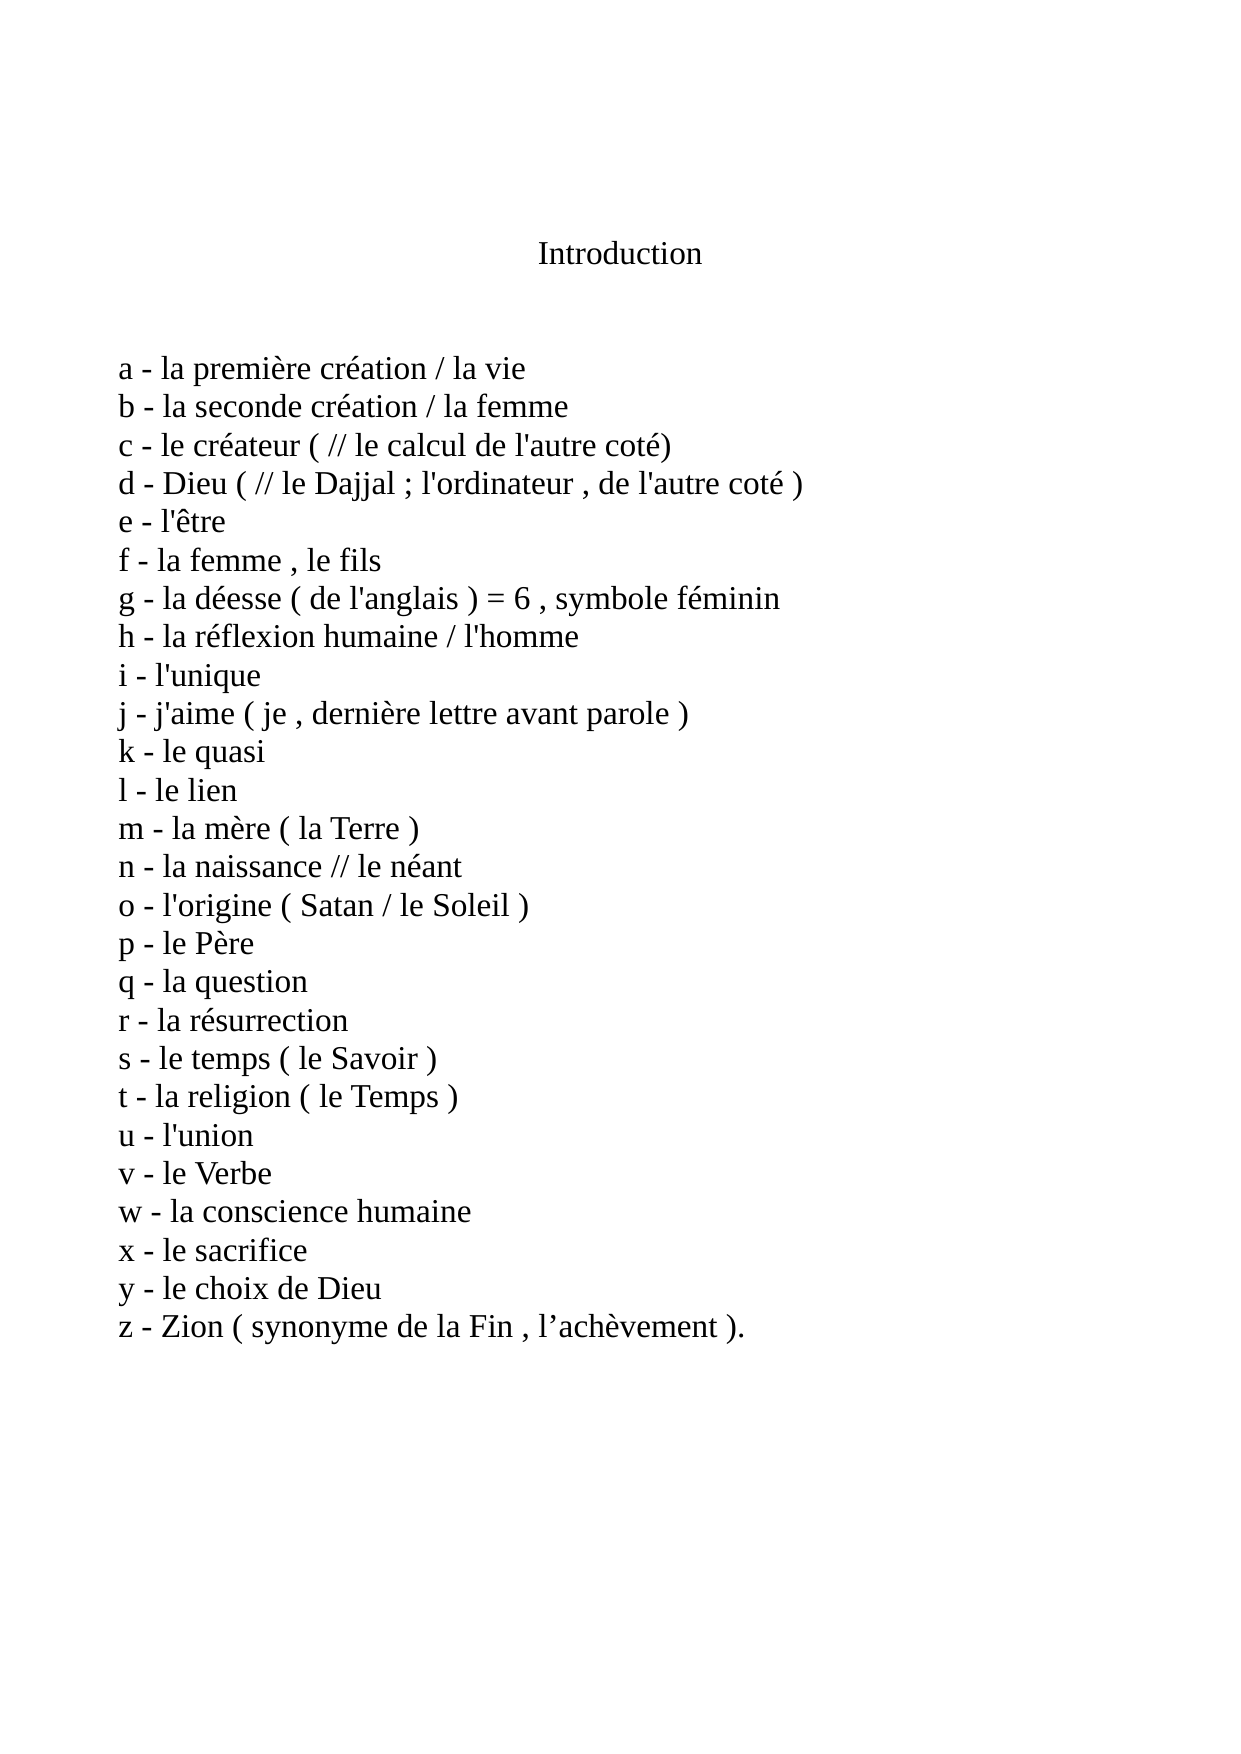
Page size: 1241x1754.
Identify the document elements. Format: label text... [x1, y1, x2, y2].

text x - le sacrifice [118, 1230, 1122, 1268]
text o - l'origine ( Satan / le Soleil ) [118, 885, 1122, 923]
text w - la conscience humaine [118, 1191, 1122, 1230]
text y - le choix de Dieu [118, 1268, 1122, 1306]
text d - Dieu ( // le Dajjal ; l'ordinateur , de l'autre coté ) [118, 463, 1122, 501]
text t - la religion ( le Temps ) [118, 1076, 1122, 1115]
text i - l'unique [118, 655, 1122, 693]
text b - la seconde création / la femme [118, 386, 1122, 425]
text k - le quasi [118, 731, 1122, 770]
text q - la question [118, 961, 1122, 1000]
text z - Zion ( synonyme de la Fin , l’achèvement ). [118, 1306, 1122, 1345]
text p - le Père [118, 923, 1122, 961]
text l - le lien [118, 770, 1122, 808]
text e - l'être [118, 501, 1122, 540]
text r - la résurrection [118, 1000, 1122, 1038]
text m - la mère ( la Terre ) [118, 808, 1122, 846]
text n - la naissance // le néant [118, 846, 1122, 885]
text g - la déesse ( de l'anglais ) = 6 , symbole féminin [118, 578, 1122, 616]
text Introduction [118, 233, 1122, 271]
text c - le créateur ( // le calcul de l'autre coté) [118, 425, 1122, 463]
text j - j'aime ( je , dernière lettre avant parole ) [118, 693, 1122, 731]
text h - la réflexion humaine / l'homme [118, 616, 1122, 655]
text a - la première création / la vie [118, 348, 1122, 386]
text u - l'union [118, 1115, 1122, 1153]
text f - la femme , le fils [118, 540, 1122, 578]
text s - le temps ( le Savoir ) [118, 1038, 1122, 1076]
text v - le Verbe [118, 1153, 1122, 1191]
